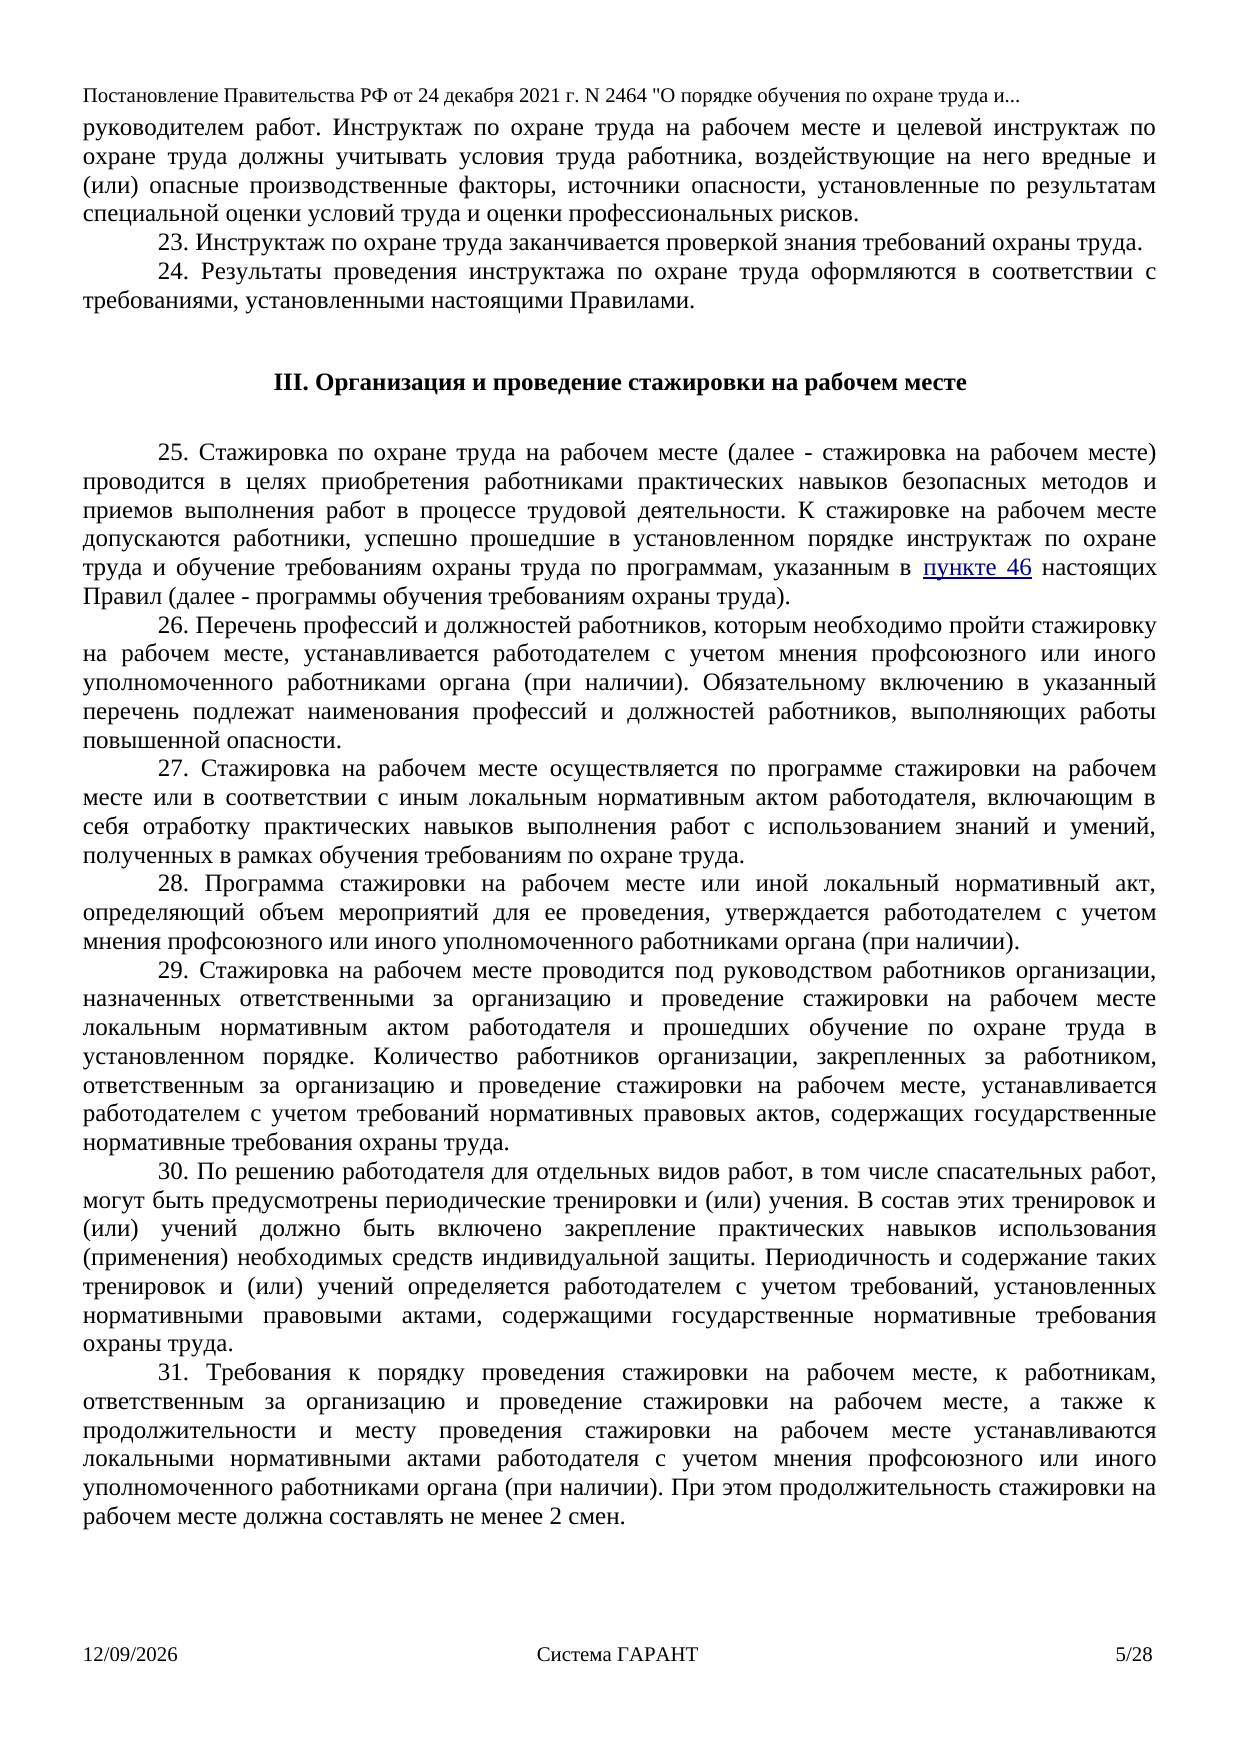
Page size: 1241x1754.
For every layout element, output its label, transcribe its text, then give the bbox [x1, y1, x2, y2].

text 27. Стажировка на рабочем месте осуществляется по программе стажировки на рабочем месте или в соответствии с иным локальным нормативным актом работодателя, включающим в себя отработку практических навыков выполнения работ с использованием знаний и умений, полученных в рамках обучения требованиям по охране труда. [83, 753, 1157, 868]
text руководителем работ. Инструктаж по охране труда на рабочем месте и целевой инструктаж по охране труда должны учитывать условия труда работника, воздействующие на него вредные и (или) опасные производственные факторы, источники опасности, установленные по результатам специальной оценки условий труда и оценки профессиональных рисков. [83, 112, 1157, 227]
text 25. Стажировка по охране труда на рабочем месте (далее - стажировка на рабочем месте) проводится в целях приобретения работниками практических навыков безопасных методов и приемов выполнения работ в процессе трудовой деятельности. К стажировке на рабочем месте допускаются работники, успешно прошедшие в установленном порядке инструктаж по охране труда и обучение требованиям охраны труда по программам, указанным в пункте 46 настоящих Правил (далее - программы обучения требованиям охраны труда). [83, 437, 1157, 610]
text 31. Требования к порядку проведения стажировки на рабочем месте, к работникам, ответственным за организацию и проведение стажировки на рабочем месте, а также к продолжительности и месту проведения стажировки на рабочем месте устанавливаются локальными нормативными актами работодателя с учетом мнения профсоюзного или иного уполномоченного работниками органа (при наличии). При этом продолжительность стажировки на рабочем месте должна составлять не менее 2 смен. [83, 1357, 1157, 1530]
text 26. Перечень профессий и должностей работников, которым необходимо пройти стажировку на рабочем месте, устанавливается работодателем с учетом мнения профсоюзного или иного уполномоченного работниками органа (при наличии). Обязательному включению в указанный перечень подлежат наименования профессий и должностей работников, выполняющих работы повышенной опасности. [83, 610, 1157, 753]
subtitle III. Организация и проведение стажировки на рабочем месте [83, 367, 1157, 396]
text 28. Программа стажировки на рабочем месте или иной локальный нормативный акт, определяющий объем мероприятий для ее проведения, утверждается работодателем с учетом мнения профсоюзного или иного уполномоченного работниками органа (при наличии). [83, 868, 1157, 955]
text 30. По решению работодателя для отдельных видов работ, в том числе спасательных работ, могут быть предусмотрены периодические тренировки и (или) учения. В состав этих тренировок и (или) учений должно быть включено закрепление практических навыков использования (применения) необходимых средств индивидуальной защиты. Периодичность и содержание таких тренировок и (или) учений определяется работодателем с учетом требований, установленных нормативными правовыми актами, содержащими государственные нормативные требования охраны труда. [83, 1156, 1157, 1357]
text 24. Результаты проведения инструктажа по охране труда оформляются в соответствии с требованиями, установленными настоящими Правилами. [83, 256, 1157, 313]
text 29. Стажировка на рабочем месте проводится под руководством работников организации, назначенных ответственными за организацию и проведение стажировки на рабочем месте локальным нормативным актом работодателя и прошедших обучение по охране труда в установленном порядке. Количество работников организации, закрепленных за работником, ответственным за организацию и проведение стажировки на рабочем месте, устанавливается работодателем с учетом требований нормативных правовых актов, содержащих государственные нормативные требования охраны труда. [83, 955, 1157, 1156]
text 23. Инструктаж по охране труда заканчивается проверкой знания требований охраны труда. [83, 227, 1157, 256]
